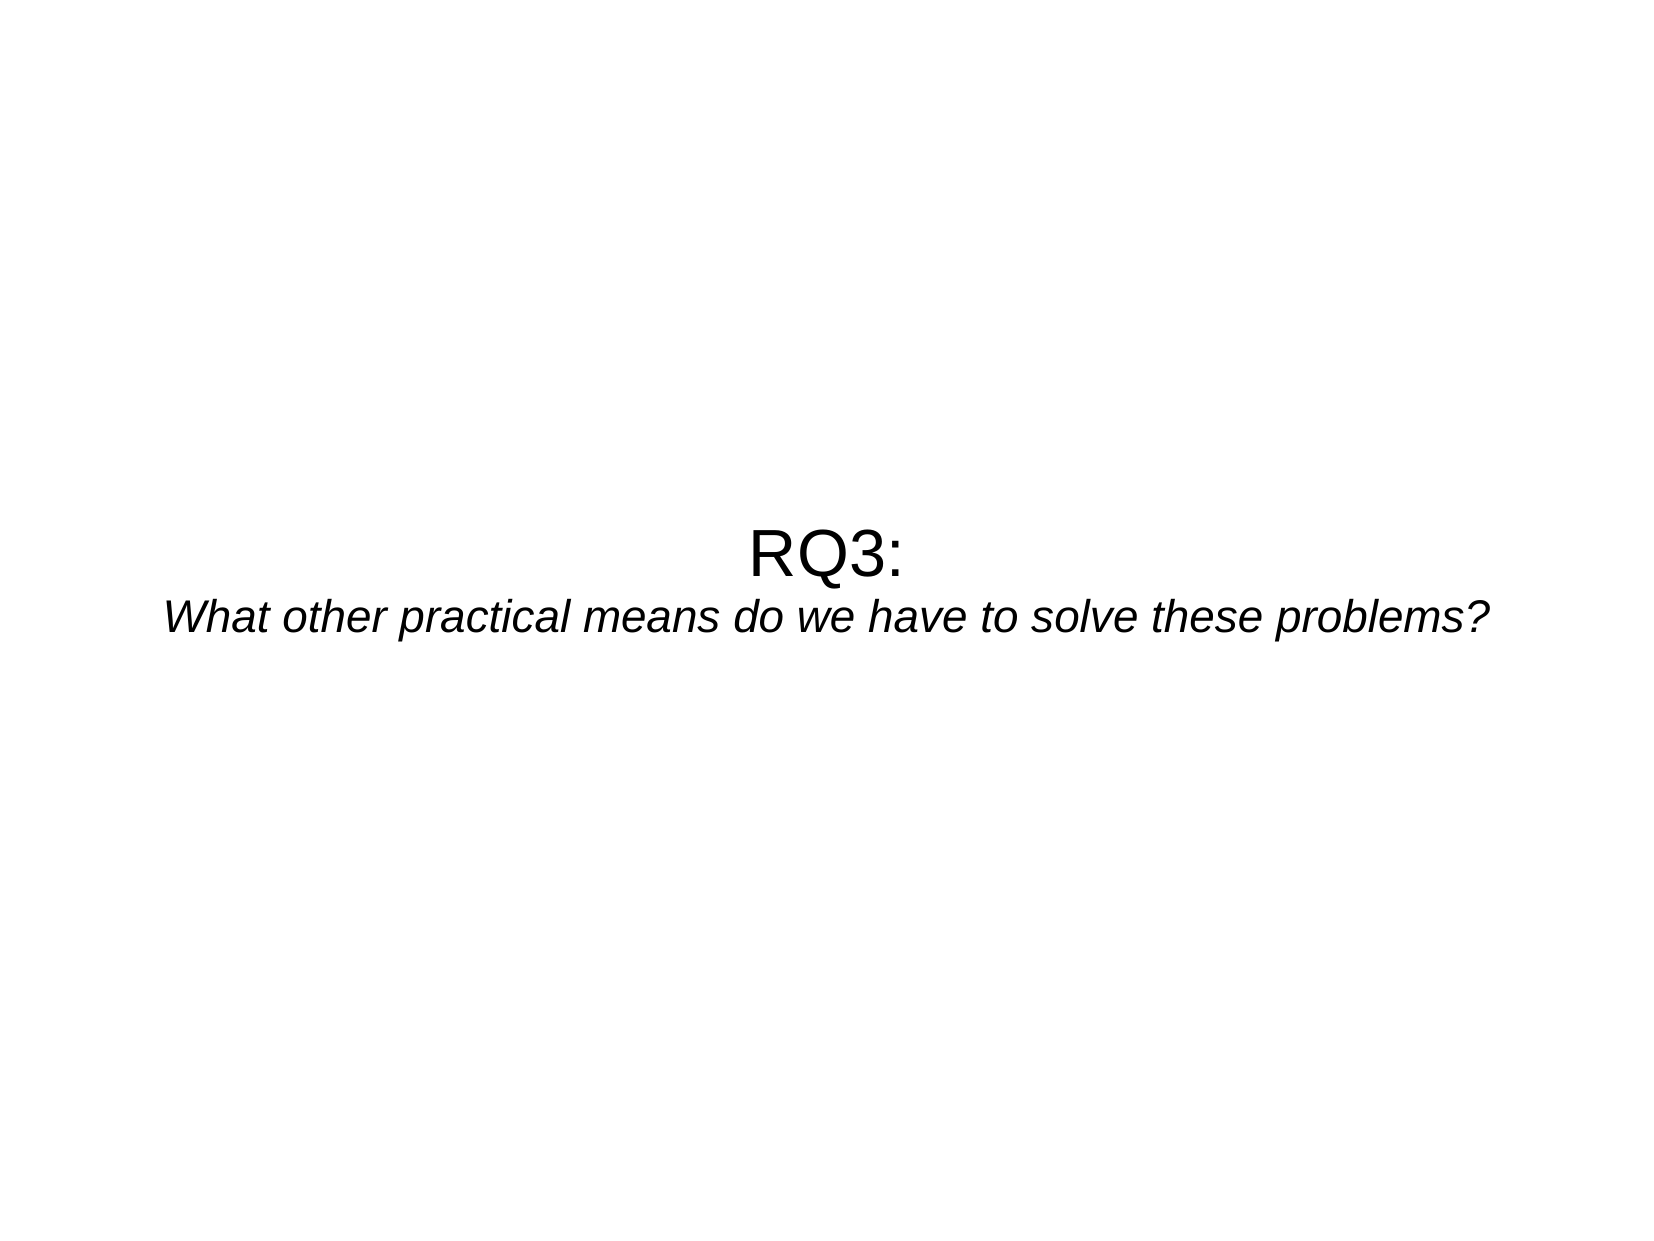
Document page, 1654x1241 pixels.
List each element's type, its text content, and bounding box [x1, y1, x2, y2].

subtitle RQ3: What other practical means do we have to solve these problems? [82, 49, 1571, 1109]
